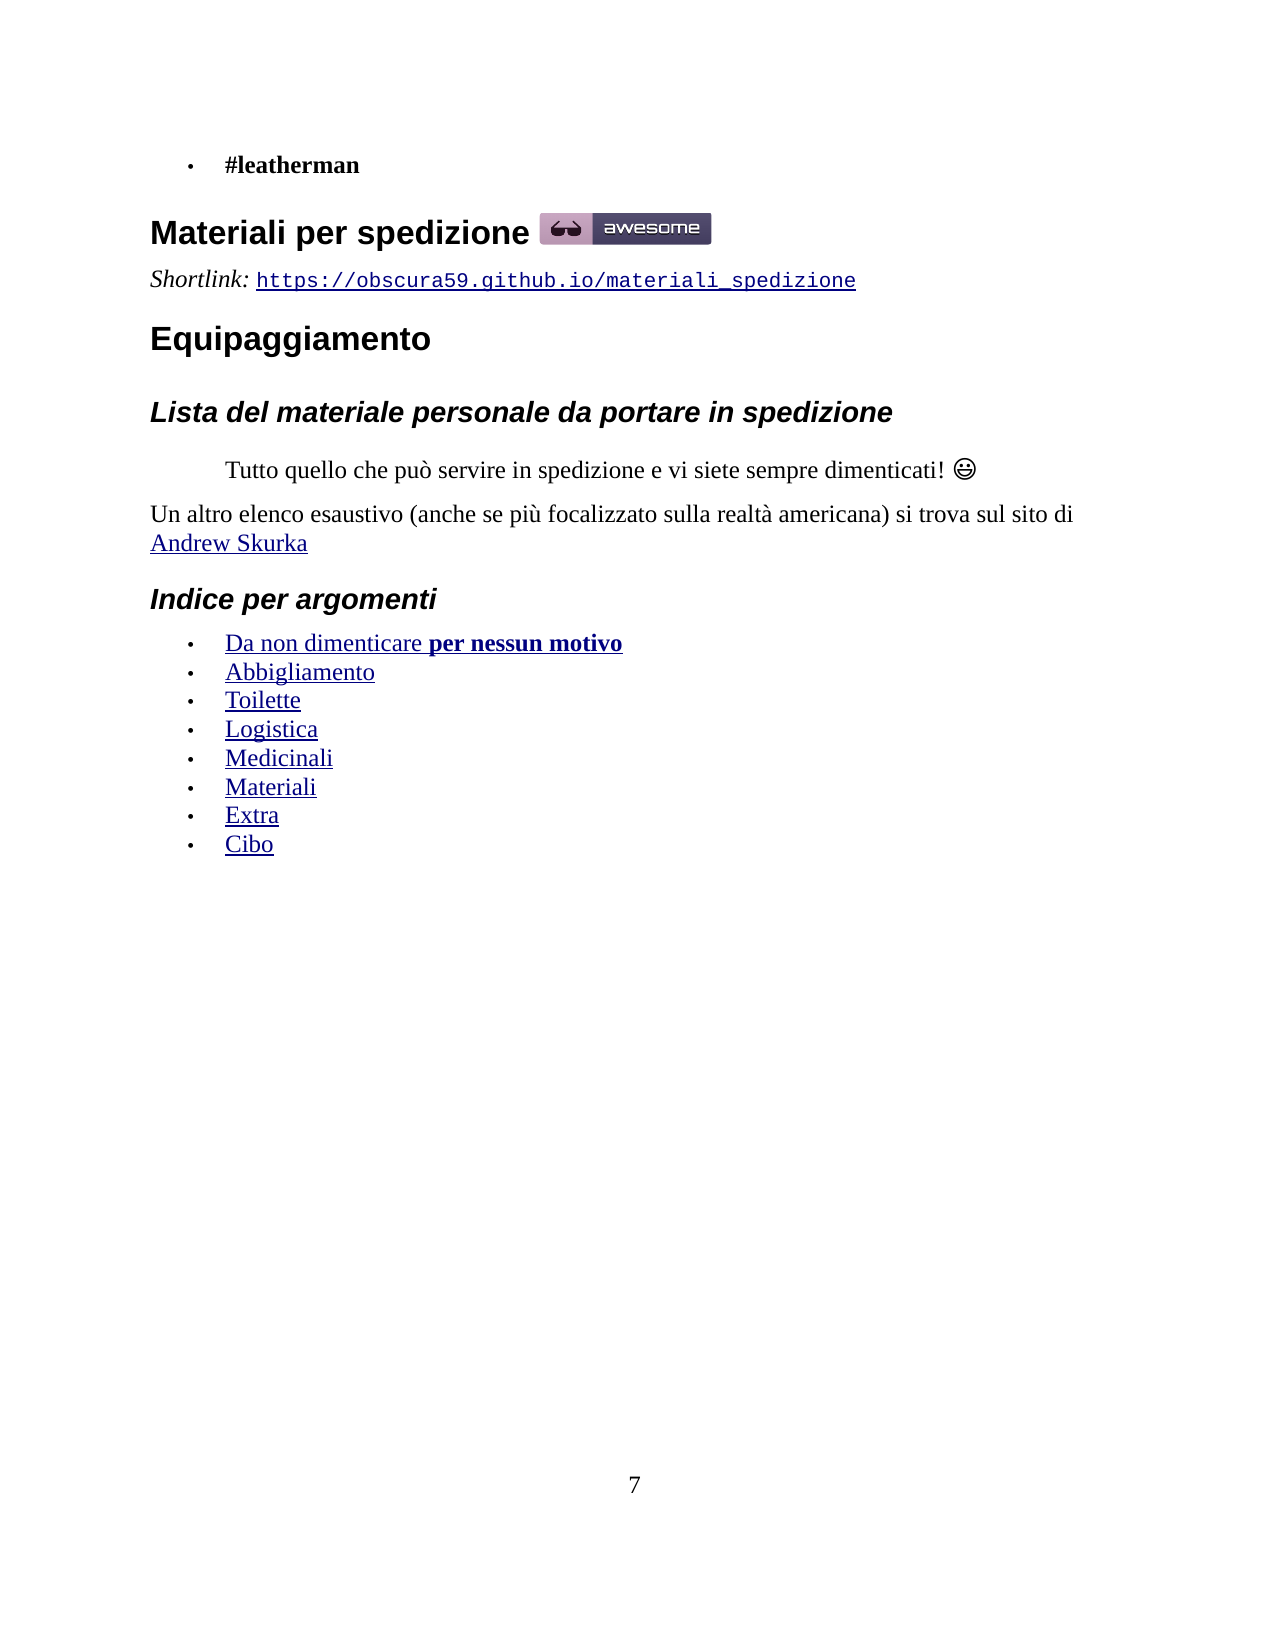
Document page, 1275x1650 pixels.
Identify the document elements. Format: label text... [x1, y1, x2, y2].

list Medicinali [187, 743, 1125, 772]
subtitle Indice per argomenti [150, 582, 1125, 615]
list Abbigliamento [187, 657, 1125, 685]
subtitle Lista del materiale personale da portare in spedizione [150, 394, 1125, 428]
text Shortlink: https://obscura59.github.io/materiali_spedizione [150, 264, 1125, 293]
list #leatherman [187, 150, 1125, 179]
subtitle Materiali per spedizione [150, 213, 1125, 251]
text Tutto quello che può servire in spedizione e vi siete sempre dimenticati! 😃 [225, 456, 1125, 484]
list Cibo [187, 829, 1125, 858]
text Un altro elenco esaustivo (anche se più focalizzato sulla realtà americana) si trova sul sito di Andrew Skurka [150, 499, 1125, 557]
list Materiali [187, 772, 1125, 800]
list Extra [187, 800, 1125, 829]
list Toilette [187, 685, 1125, 714]
list Logistica [187, 714, 1125, 743]
list Da non dimenticare per nessun motivo [187, 628, 1125, 657]
subtitle Equipaggiamento [150, 318, 1125, 357]
